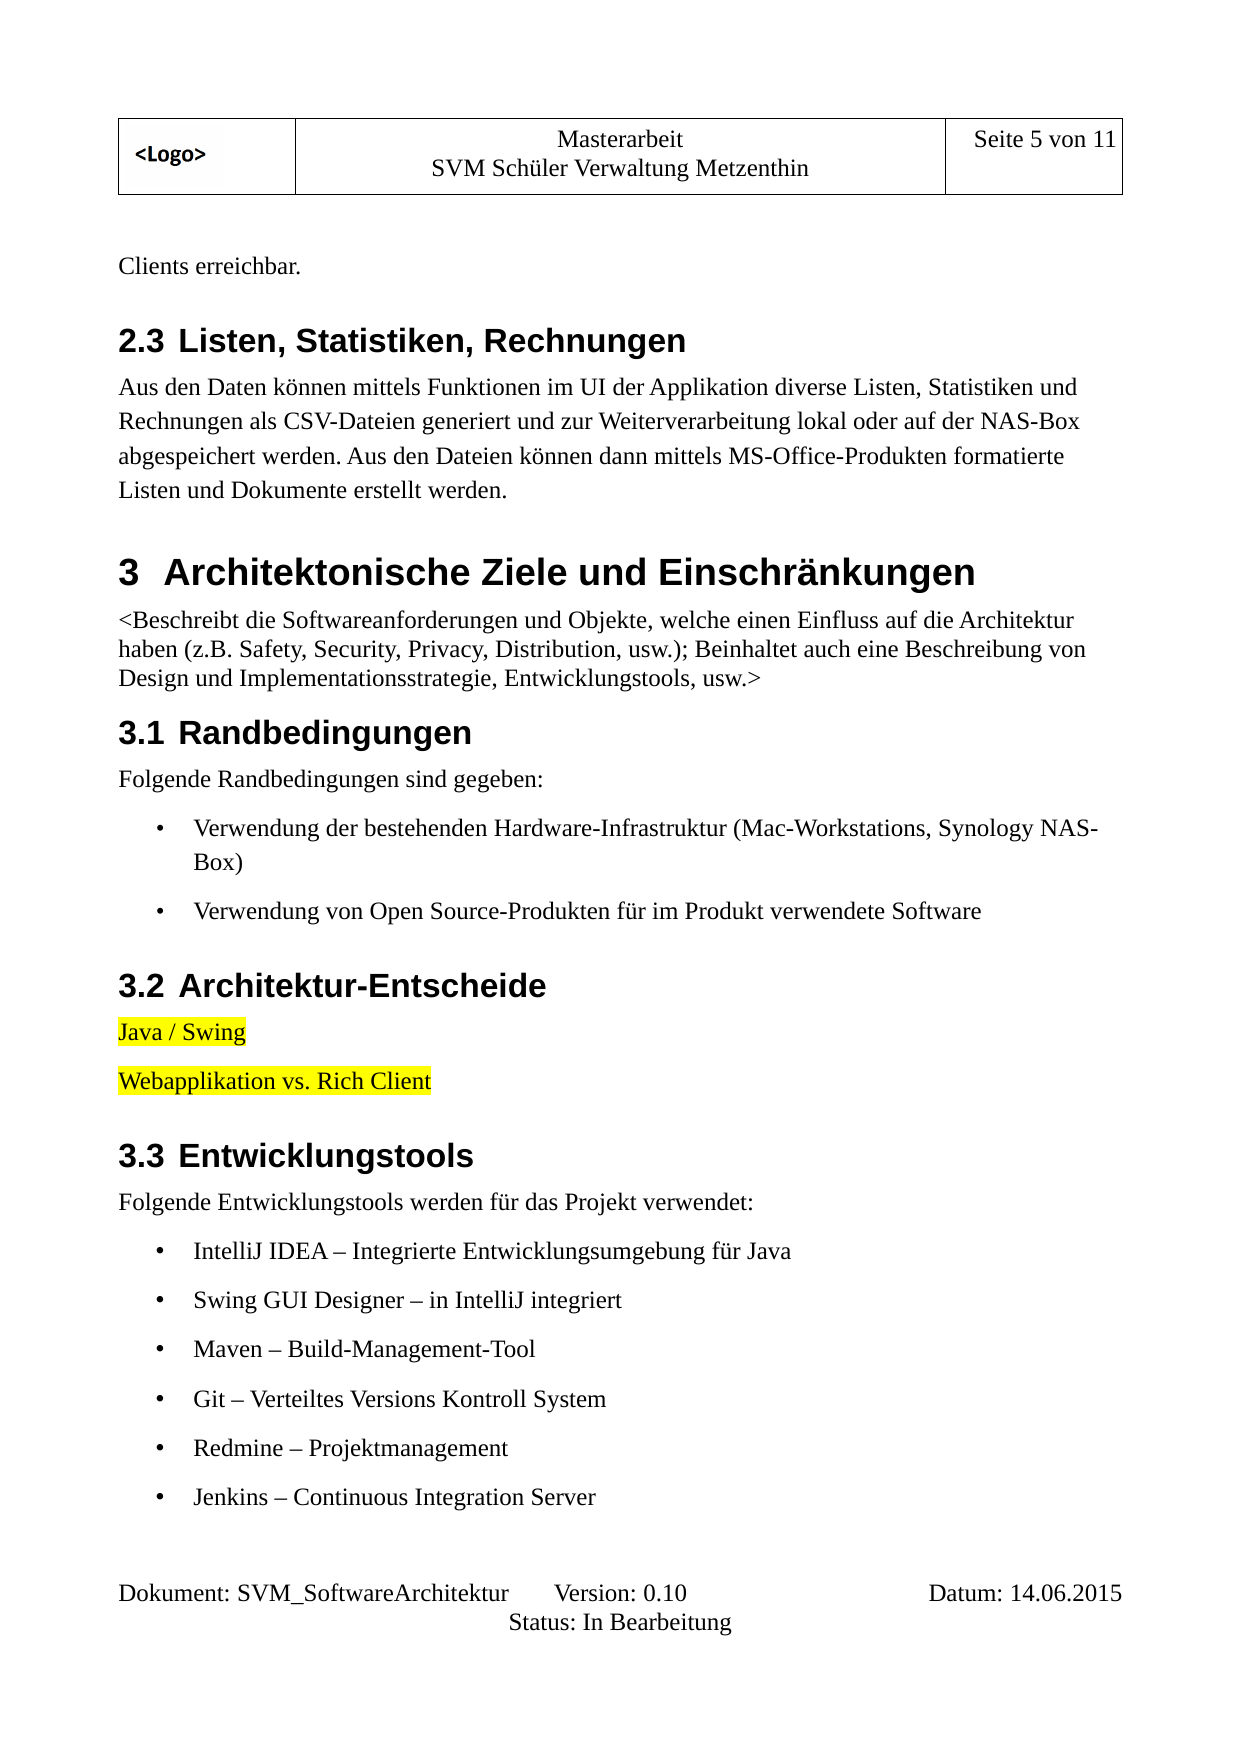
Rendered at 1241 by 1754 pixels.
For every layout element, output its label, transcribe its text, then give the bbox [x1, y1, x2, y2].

list Jenkins – Continuous Integration Server [156, 1482, 1122, 1511]
list IntelliJ IDEA – Integrierte Entwicklungsumgebung für Java [156, 1236, 1122, 1265]
text Clients erreichbar. [118, 251, 1122, 279]
list Swing GUI Designer – in IntelliJ integriert [156, 1286, 1122, 1314]
list Redmine – Projektmanagement [156, 1433, 1122, 1461]
text <Beschreibt die Softwareanforderungen und Objekte, welche einen Einfluss auf die Architektur haben (z.B. Safety, Security, Privacy, Distribution, usw.); Beinhaltet auch eine Beschreibung von Design und Implementationsstrategie, Entwicklungstools, usw.> [118, 605, 1122, 692]
subtitle Architektonische Ziele und Einschränkungen [118, 549, 1122, 593]
picture [123, 123, 230, 189]
text Aus den Daten können mittels Funktionen im UI der Applikation diverse Listen, Statistiken und Rechnungen als CSV-Dateien generiert und zur Weiterverarbeitung lokal oder auf der NAS-Box abgespeichert werden. Aus den Dateien können dann mittels MS-Office-Produkten formatierte Listen und Dokumente erstellt werden. [118, 372, 1122, 504]
text Folgende Entwicklungstools werden für das Projekt verwendet: [118, 1187, 1122, 1216]
text Webapplikation vs. Rich Client [118, 1066, 1122, 1095]
subtitle Randbedingungen [118, 712, 1122, 751]
subtitle Architektur-Entscheide [118, 966, 1122, 1005]
list Verwendung der bestehenden Hardware-Infrastruktur (Mac-Workstations, Synology NAS-Box) [156, 813, 1122, 876]
list Verwendung von Open Source-Produkten für im Produkt verwendete Software [156, 896, 1122, 925]
list Git – Verteiltes Versions Kontroll System [156, 1384, 1122, 1412]
subtitle Entwicklungstools [118, 1136, 1122, 1175]
text Folgende Randbedingungen sind gegeben: [118, 764, 1122, 792]
text Java / Swing [118, 1017, 1122, 1046]
subtitle Listen, Statistiken, Rechnungen [118, 321, 1122, 359]
list Maven – Build-Management-Tool [156, 1334, 1122, 1363]
